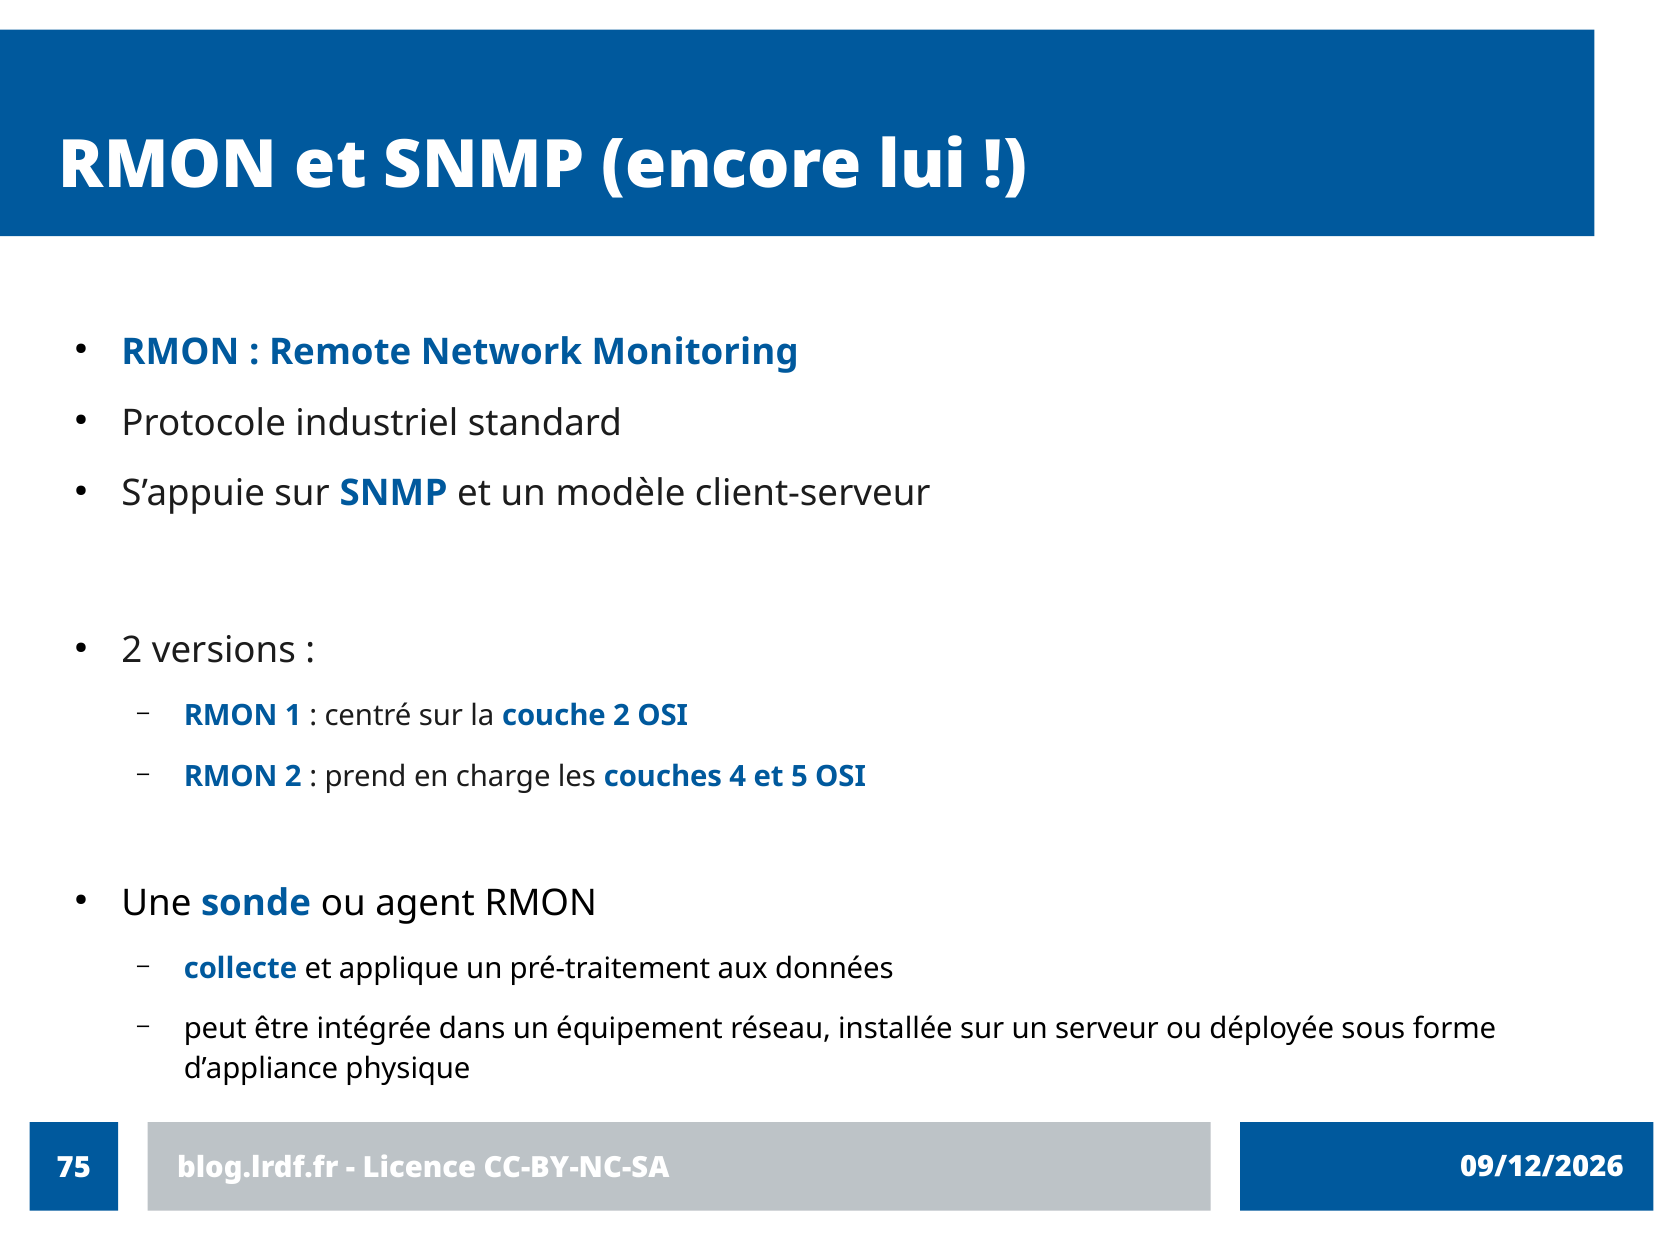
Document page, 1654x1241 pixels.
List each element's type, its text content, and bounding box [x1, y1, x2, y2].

list RMON : Remote Network Monitoring Protocole industriel standard S’appuie sur SNMP et un modèle client-serveur 2 versions : RMON 1 : centré sur la couche 2 OSI RMON 2 : prend en charge les couches 4 et 5 OSI Une sonde ou agent RMON collecte et applique un pré-traitement aux données peut être intégrée dans un équipement réseau, installée sur un serveur ou déployée sous forme d’appliance physique [59, 324, 1565, 1093]
title RMON et SNMP (encore lui !) [59, 59, 1595, 207]
